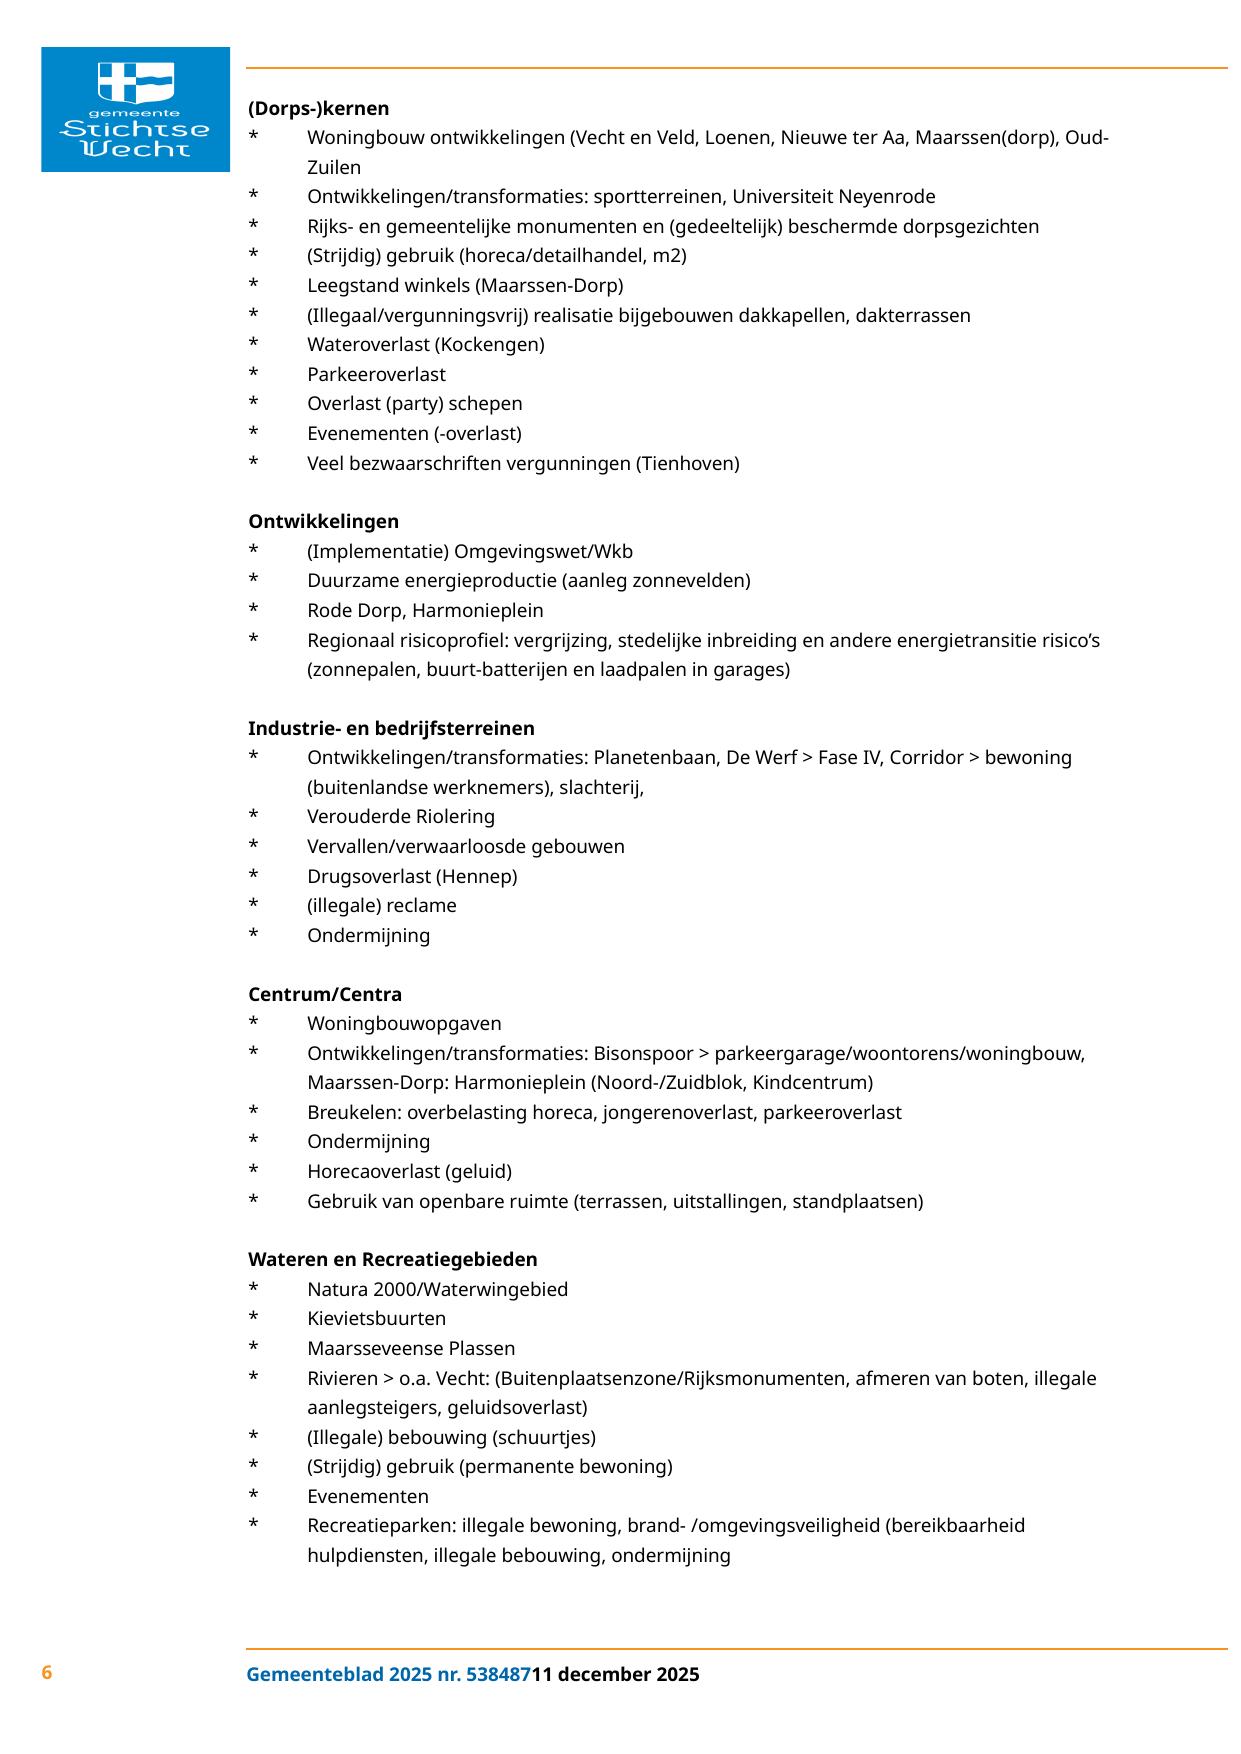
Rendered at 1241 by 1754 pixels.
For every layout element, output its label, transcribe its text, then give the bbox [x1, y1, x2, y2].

table_header Ontwikkelingen (Implementatie) Omgevingswet/Wkb Duurzame energieproductie (aanleg zonnevelden) Rode Dorp, Harmonieplein Regionaal risicoprofiel: vergrijzing, stedelijke inbreiding en andere energietransitie risico’s (zonnepalen, buurt-batterijen en laadpalen in garages) [248, 509, 1152, 682]
picture [137, 63, 174, 103]
table_header Wateren en Recreatiegebieden Natura 2000/Waterwingebied Kievietsbuurten Maarsseveense Plassen Rivieren > o.a. Vecht: (Buitenplaatsenzone/Rijksmonumenten, afmeren van boten, illegale aanlegsteigers, geluidsoverlast) (Illegale) bebouwing (schuurtjes) (Strijdig) gebruik (permanente bewoning) Evenementen Recreatieparken: illegale bewoning, brand- /omgevingsveiligheid (bereikbaarheid hulpdiensten, illegale bebouwing, ondermijning [248, 1246, 1152, 1568]
table_header (Dorps-)kernen Woningbouw ontwikkelingen (Vecht en Veld, Loenen, Nieuwe ter Aa, Maarssen(dorp), Oud-Zuilen Ontwikkelingen/transformaties: sportterreinen, Universiteit Neyenrode Rijks- en gemeentelijke monumenten en (gedeeltelijk) beschermde dorpsgezichten (Strijdig) gebruik (horeca/detailhandel, m2) Leegstand winkels (Maarssen-Dorp) (Illegaal/vergunningsvrij) realisatie bijgebouwen dakkapellen, dakterrassen Wateroverlast (Kockengen) Parkeeroverlast Overlast (party) schepen Evenementen (-overlast) Veel bezwaarschriften vergunningen (Tienhoven) [248, 95, 1152, 476]
picture [99, 63, 135, 101]
table_header Centrum/Centra Woningbouwopgaven Ontwikkelingen/transformaties: Bisonspoor > parkeergarage/woontorens/woningbouw, Maarssen-Dorp: Harmonieplein (Noord-/Zuidblok, Kindcentrum) Breukelen: overbelasting horeca, jongerenoverlast, parkeeroverlast Ondermijning Horecaoverlast (geluid) Gebruik van openbare ruimte (terrassen, uitstallingen, standplaatsen) [248, 981, 1152, 1213]
table_header Industrie- en bedrijfsterreinen Ontwikkelingen/transformaties: Planetenbaan, De Werf > Fase IV, Corridor > bewoning (buitenlandse werknemers), slachterij, Verouderde Riolering Vervallen/verwaarloosde gebouwen Drugsoverlast (Hennep) (illegale) reclame Ondermijning [248, 715, 1152, 948]
